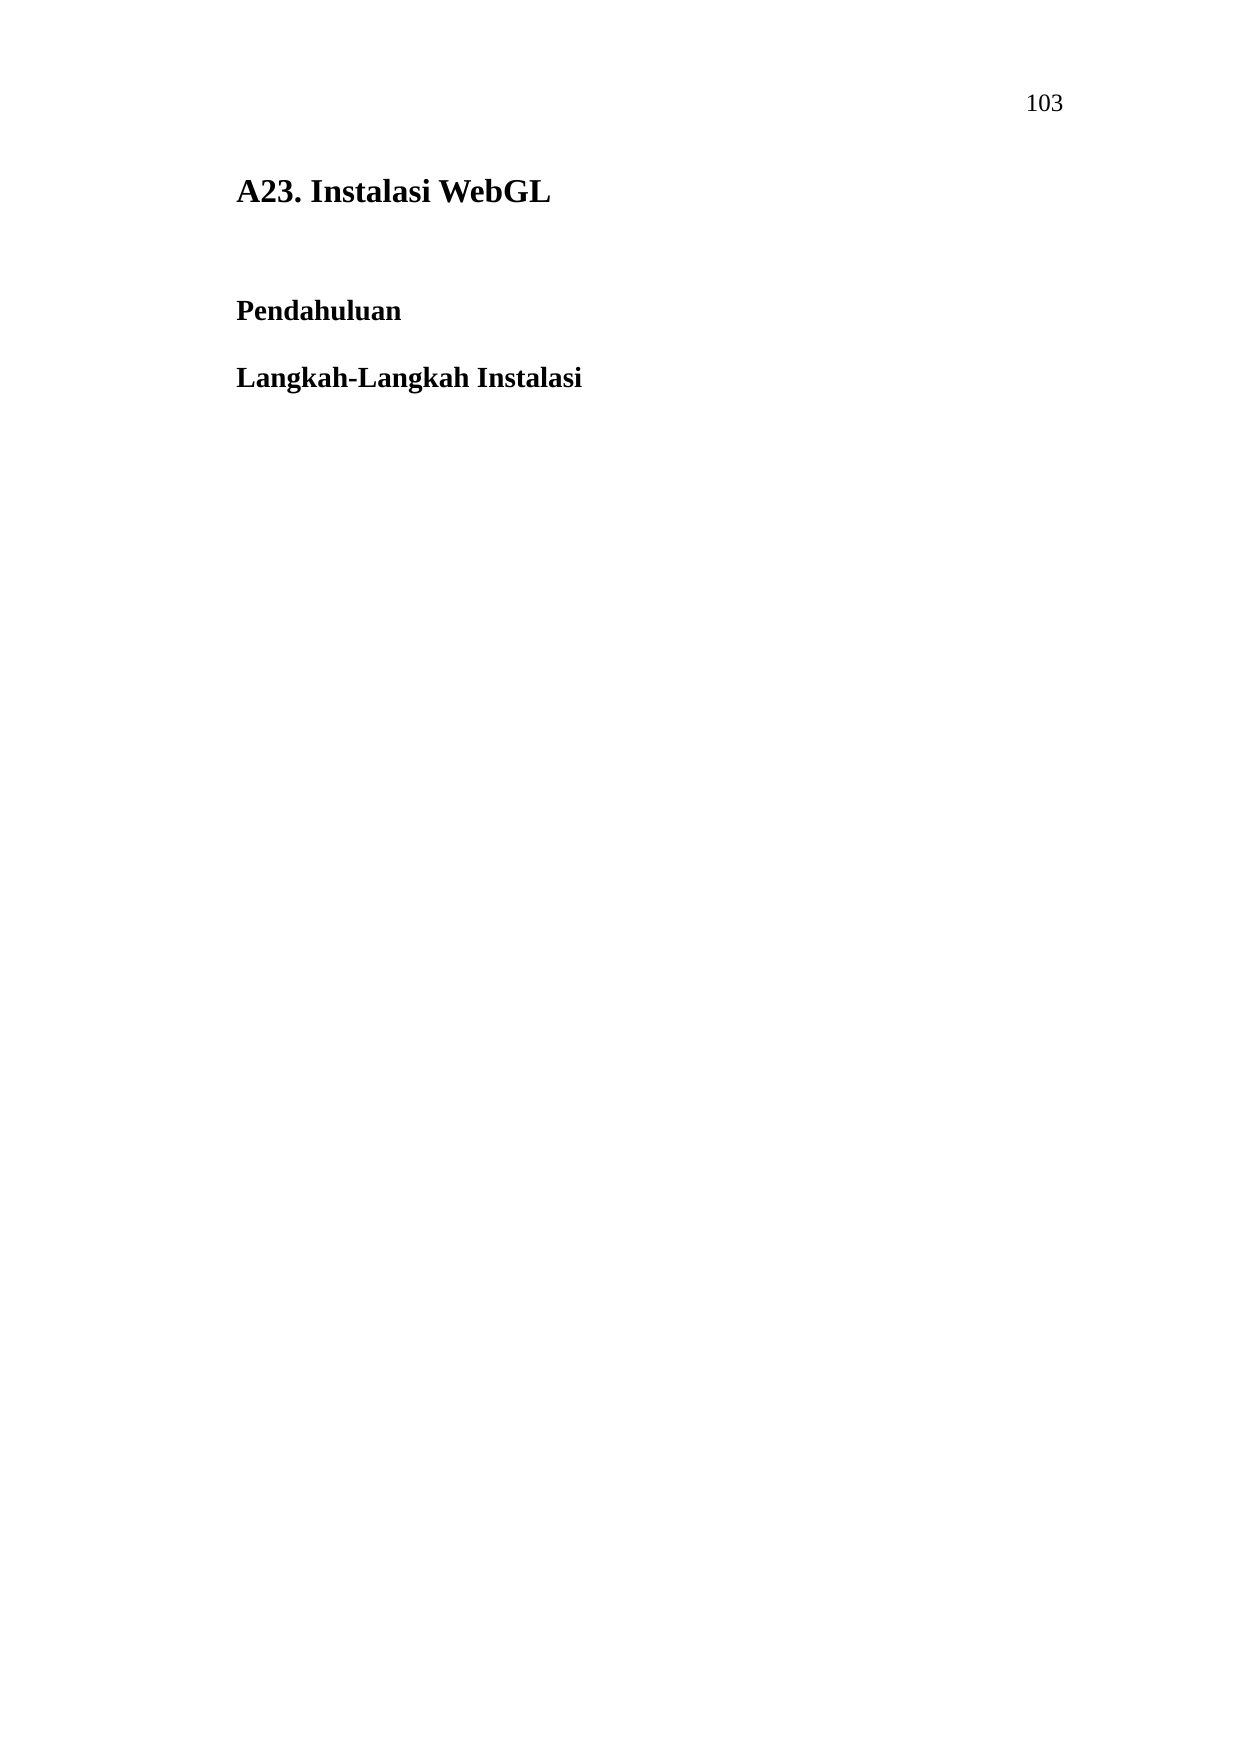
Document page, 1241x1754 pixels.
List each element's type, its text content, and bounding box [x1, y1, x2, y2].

text Langkah-Langkah Instalasi [236, 360, 1063, 393]
subtitle A23. Instalasi WebGL [236, 172, 1063, 210]
text Pendahuluan [236, 293, 1063, 326]
